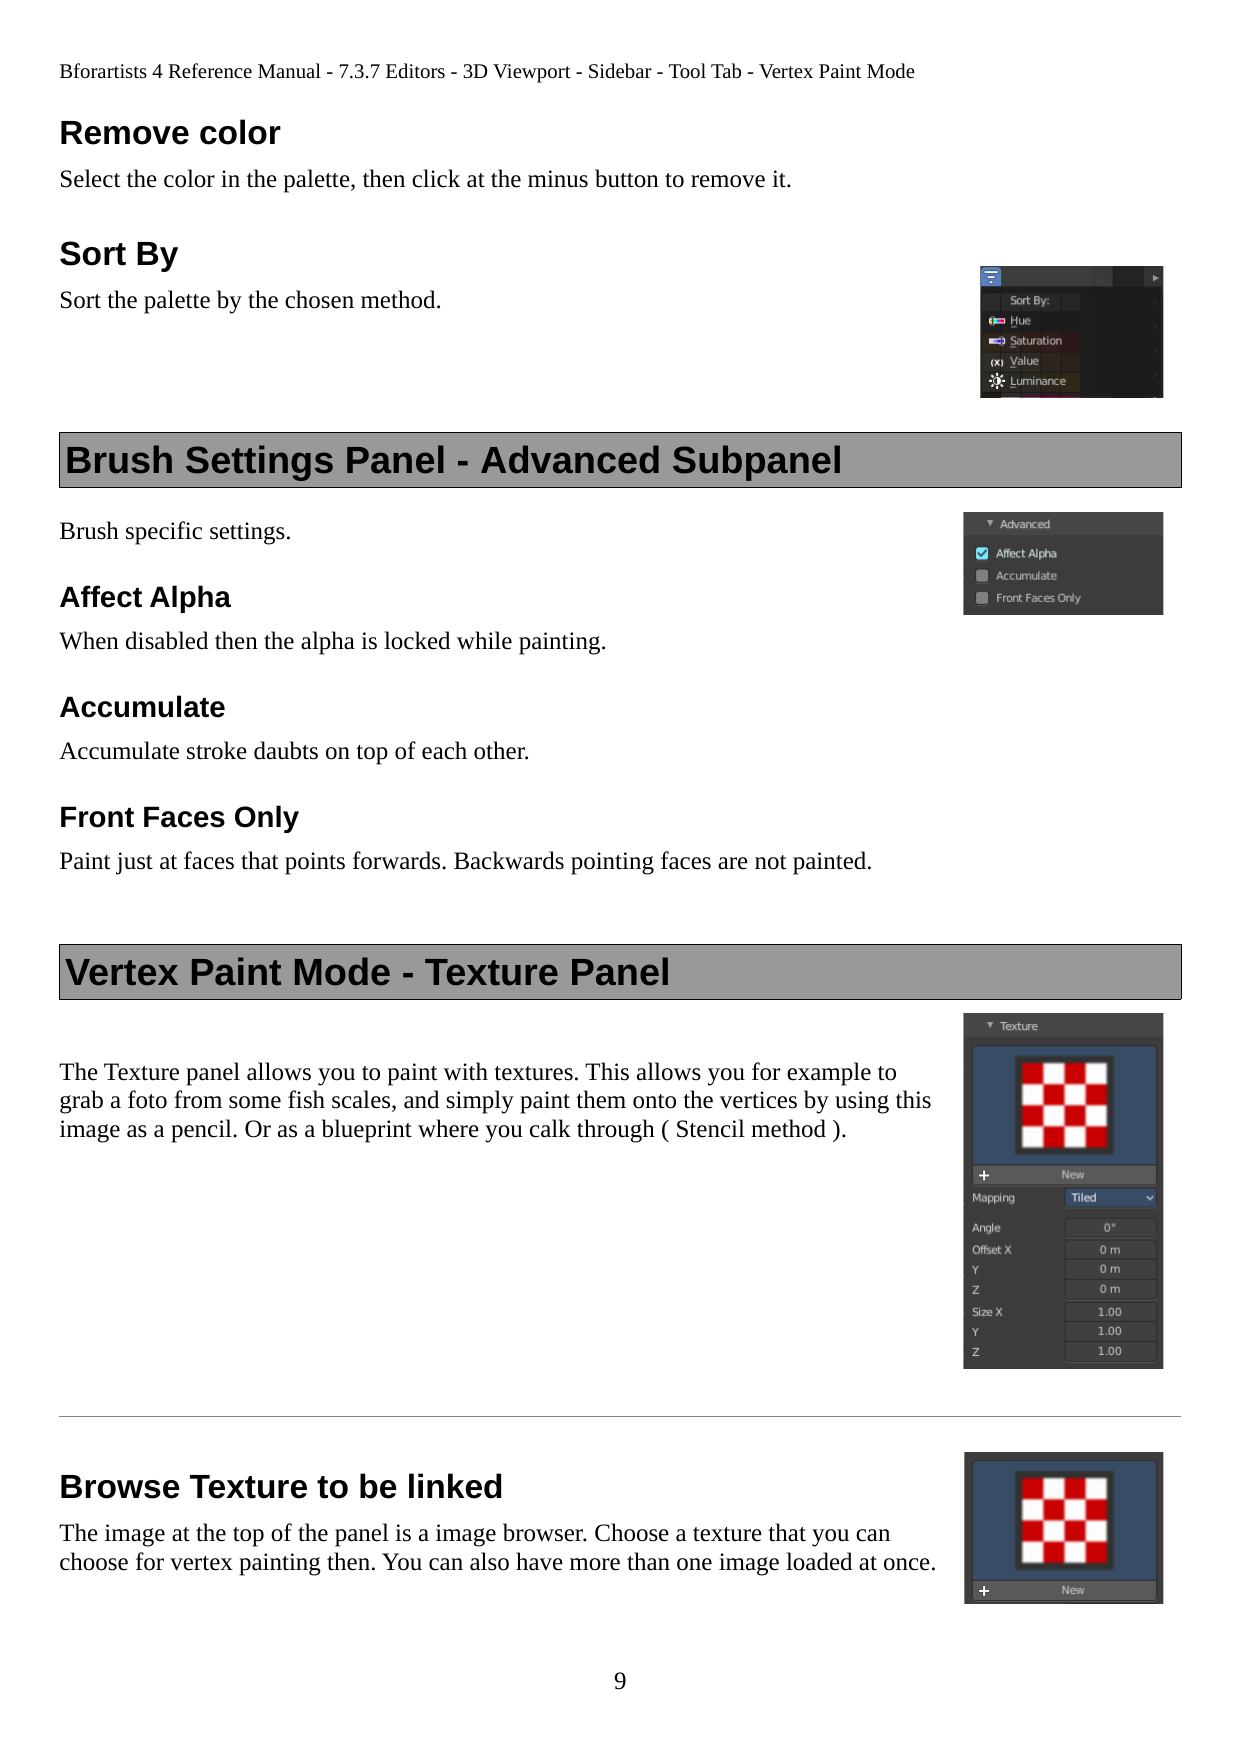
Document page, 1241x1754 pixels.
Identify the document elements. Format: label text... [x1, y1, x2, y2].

text Paint just at faces that points forwards. Backwards pointing faces are not painted. [59, 846, 1181, 874]
picture [980, 266, 1164, 398]
text When disabled then the alpha is locked while painting. [59, 626, 1181, 655]
picture [963, 1013, 1164, 1369]
subtitle Affect Alpha [59, 580, 963, 613]
text [1164, 516, 1181, 545]
subtitle Accumulate [59, 689, 1181, 723]
text Brush specific settings. [59, 516, 963, 545]
table_header Brush Settings Panel - Advanced Subpanel [60, 433, 1181, 487]
text The image at the top of the panel is a image browser. Choose a texture that you can choose for vertex painting then. You can also have more than one image loaded at once. [59, 1518, 964, 1575]
text The Texture panel allows you to paint with textures. This allows you for example to grab a foto from some fish scales, and simply paint them onto the vertices by using this image as a pencil. Or as a blueprint where you calk through ( Stencil method ). [59, 1057, 963, 1143]
text Accumulate stroke daubts on top of each other. [59, 736, 1181, 764]
picture [963, 512, 1164, 615]
picture [964, 1452, 1164, 1604]
subtitle [1164, 580, 1181, 613]
subtitle Remove color [59, 113, 1181, 151]
subtitle [1164, 1467, 1181, 1505]
subtitle Browse Texture to be linked [59, 1467, 964, 1505]
table_header Vertex Paint Mode - Texture Panel [60, 945, 1181, 999]
text Select the color in the palette, then click at the minus button to remove it. [59, 164, 1181, 192]
subtitle Front Faces Only [59, 799, 1181, 833]
subtitle Sort By [59, 234, 1181, 272]
text Sort the palette by the chosen method. [59, 285, 980, 313]
